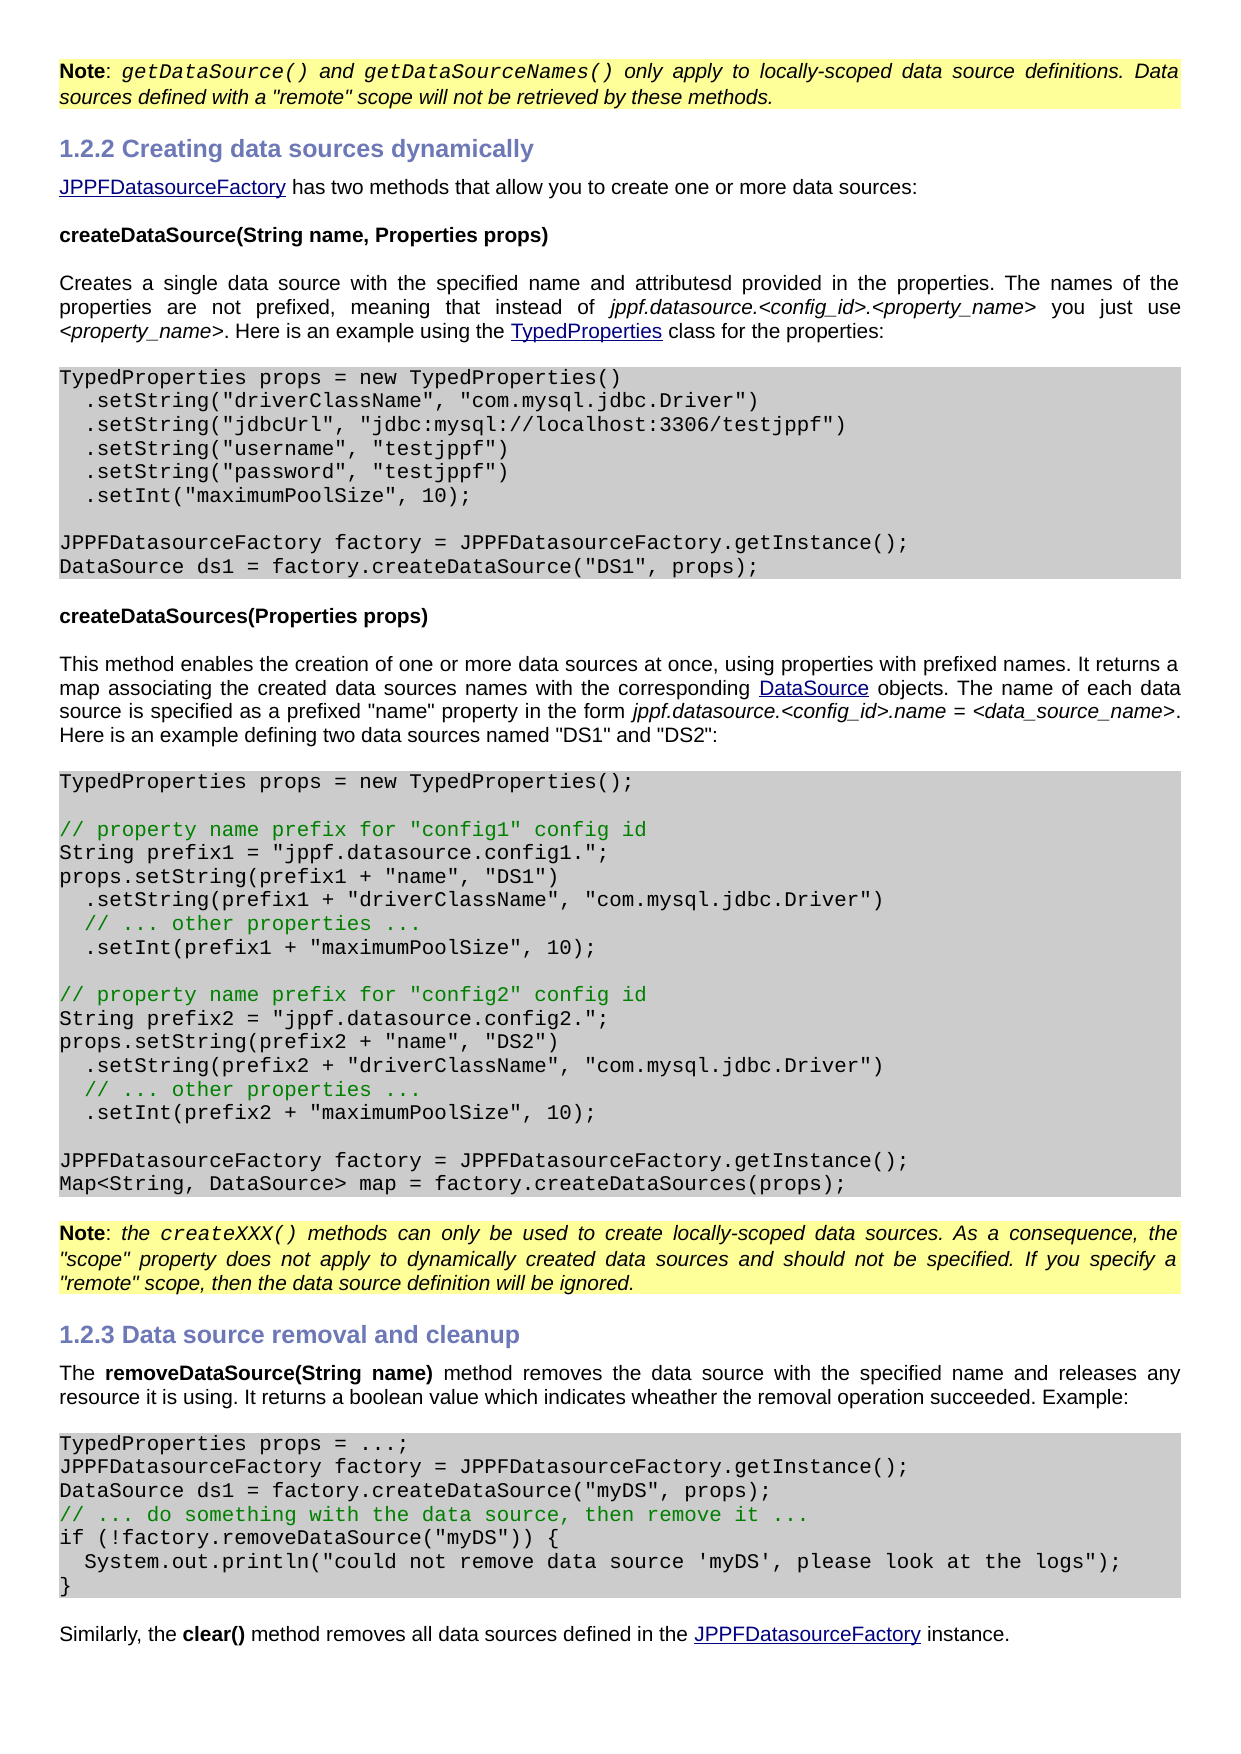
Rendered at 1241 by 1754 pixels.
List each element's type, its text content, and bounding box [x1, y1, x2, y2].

text String prefix2 = "jppf.datasource.config2."; [59, 1008, 1181, 1031]
text .setString("username", "testjppf") [59, 438, 1181, 461]
text The removeDataSource(String name) method removes the data source with the specified name and releases any resource it is using. It returns a boolean value which indicates wheather the removal operation succeeded. Example: [59, 1361, 1181, 1409]
text Map<String, DataSource> map = factory.createDataSources(props); [59, 1173, 1181, 1197]
text // ... do something with the data source, then remove it ... [59, 1504, 1181, 1527]
text } [59, 1574, 1181, 1598]
text Similarly, the clear() method removes all data sources defined in the JPPFDatasourceFactory instance. [59, 1622, 1181, 1646]
text DataSource ds1 = factory.createDataSource("DS1", props); [59, 556, 1181, 579]
text // ... other properties ... [59, 913, 1181, 937]
text // property name prefix for "config2" config id [59, 984, 1181, 1008]
text DataSource ds1 = factory.createDataSource("myDS", props); [59, 1480, 1181, 1504]
text This method enables the creation of one or more data sources at once, using properties with prefixed names. It returns a map associating the created data sources names with the corresponding DataSource objects. The name of each data source is specified as a prefixed "name" property in the form jppf.datasource.<config_id>.name = <data_source_name>. Here is an example defining two data sources named "DS1" and "DS2": [59, 651, 1181, 747]
text .setInt(prefix1 + "maximumPoolSize", 10); [59, 937, 1181, 960]
text System.out.println("could not remove data source 'myDS', please look at the logs"); [59, 1551, 1181, 1574]
text .setString("password", "testjppf") [59, 461, 1181, 485]
text createDataSources(Properties props) [59, 603, 1181, 627]
text // ... other properties ... [59, 1079, 1181, 1102]
text if (!factory.removeDataSource("myDS")) { [59, 1527, 1181, 1551]
subtitle Data source removal and cleanup [59, 1319, 1181, 1348]
text .setString(prefix1 + "driverClassName", "com.mysql.jdbc.Driver") [59, 889, 1181, 913]
text JPPFDatasourceFactory has two methods that allow you to create one or more data sources: [59, 175, 1181, 199]
subtitle Creating data sources dynamically [59, 134, 1181, 163]
text TypedProperties props = new TypedProperties(); [59, 771, 1181, 795]
text .setInt(prefix2 + "maximumPoolSize", 10); [59, 1102, 1181, 1126]
text props.setString(prefix2 + "name", "DS2") [59, 1031, 1181, 1055]
text String prefix1 = "jppf.datasource.config1."; [59, 842, 1181, 866]
text .setString("jdbcUrl", "jdbc:mysql://localhost:3306/testjppf") [59, 414, 1181, 438]
text Note: getDataSource() and getDataSourceNames() only apply to locally-scoped data source definitions. Data sources defined with a "remote" scope will not be retrieved by these methods. [59, 59, 1181, 109]
text // property name prefix for "config1" config id [59, 818, 1181, 842]
text JPPFDatasourceFactory factory = JPPFDatasourceFactory.getInstance(); [59, 532, 1181, 556]
text props.setString(prefix1 + "name", "DS1") [59, 866, 1181, 889]
text TypedProperties props = new TypedProperties() [59, 367, 1181, 390]
text createDataSource(String name, Properties props) [59, 223, 1181, 247]
text Creates a single data source with the specified name and attributesd provided in the properties. The names of the properties are not prefixed, meaning that instead of jppf.datasource.<config_id>.<property_name> you just use <property_name>. Here is an example using the TypedProperties class for the properties: [59, 271, 1181, 343]
text .setInt("maximumPoolSize", 10); [59, 485, 1181, 509]
text .setString("driverClassName", "com.mysql.jdbc.Driver") [59, 390, 1181, 414]
text JPPFDatasourceFactory factory = JPPFDatasourceFactory.getInstance(); [59, 1456, 1181, 1480]
text TypedProperties props = ...; [59, 1433, 1181, 1456]
text Note: the createXXX() methods can only be used to create locally-scoped data sources. As a consequence, the "scope" property does not apply to dynamically created data sources and should not be specified. If you specify a "remote" scope, then the data source definition will be ignored. [59, 1221, 1181, 1294]
text JPPFDatasourceFactory factory = JPPFDatasourceFactory.getInstance(); [59, 1149, 1181, 1173]
text .setString(prefix2 + "driverClassName", "com.mysql.jdbc.Driver") [59, 1055, 1181, 1079]
